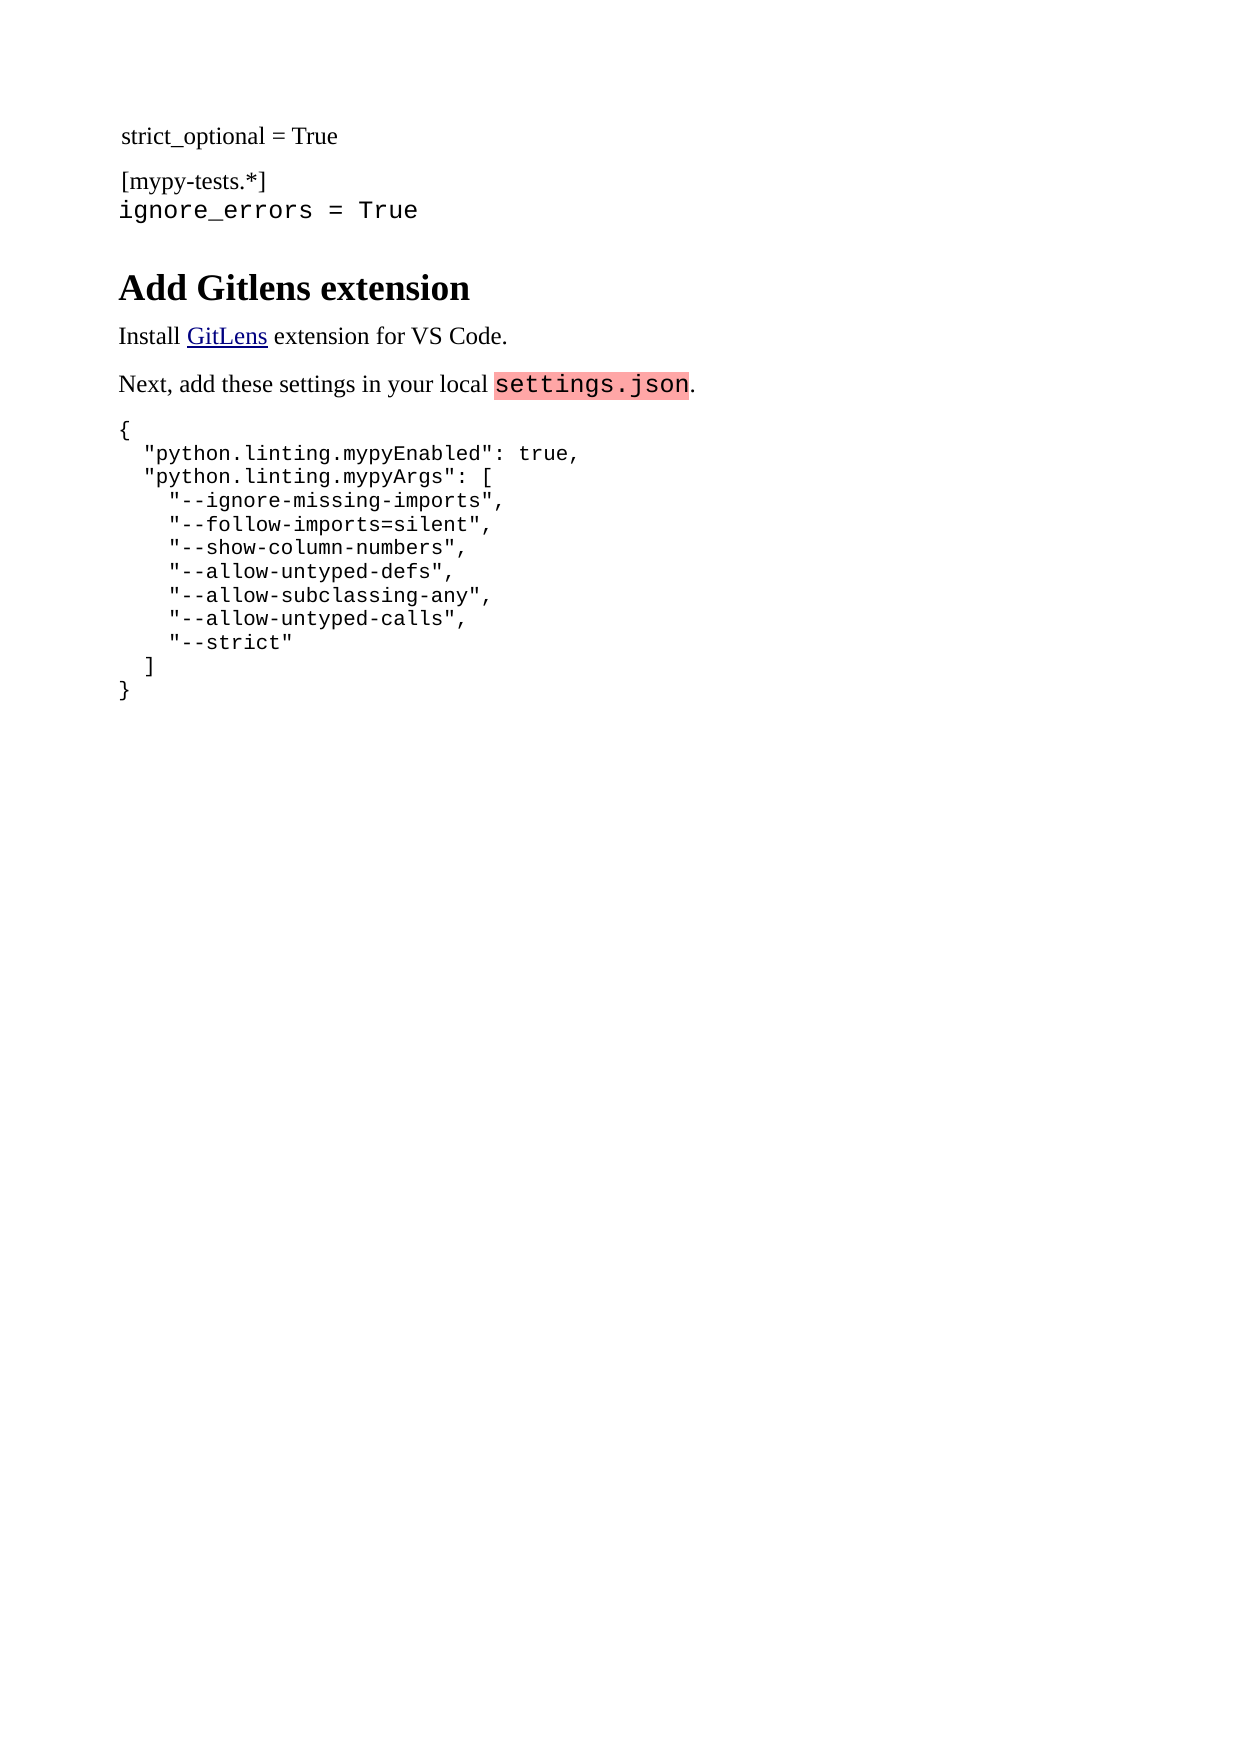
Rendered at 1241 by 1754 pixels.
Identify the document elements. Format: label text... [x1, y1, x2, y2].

text Next, add these settings in your local settings.json. [118, 369, 1122, 400]
text "--allow-untyped-defs", [118, 561, 1122, 584]
text "--allow-untyped-calls", [118, 608, 1122, 632]
text "--allow-subclassing-any", [118, 584, 1122, 608]
table_header [118, 153, 136, 163]
text "--ignore-missing-imports", [118, 490, 1122, 514]
text } [118, 679, 1122, 703]
subtitle Add Gitlens extension [118, 266, 1122, 309]
text "--show-column-numbers", [118, 537, 1122, 561]
text "--follow-imports=silent", [118, 514, 1122, 537]
text "python.linting.mypyEnabled": true, [118, 443, 1122, 466]
text ignore_errors = True [118, 198, 1122, 226]
text { [118, 419, 1122, 443]
text Install GitLens extension for VS Code. [118, 321, 1122, 350]
table_header [mypy-tests.*] [118, 163, 280, 198]
text "--strict" [118, 632, 1122, 656]
text "python.linting.mypyArgs": [ [118, 466, 1122, 490]
table_header strict_optional = True [118, 118, 351, 153]
text ] [118, 656, 1122, 679]
